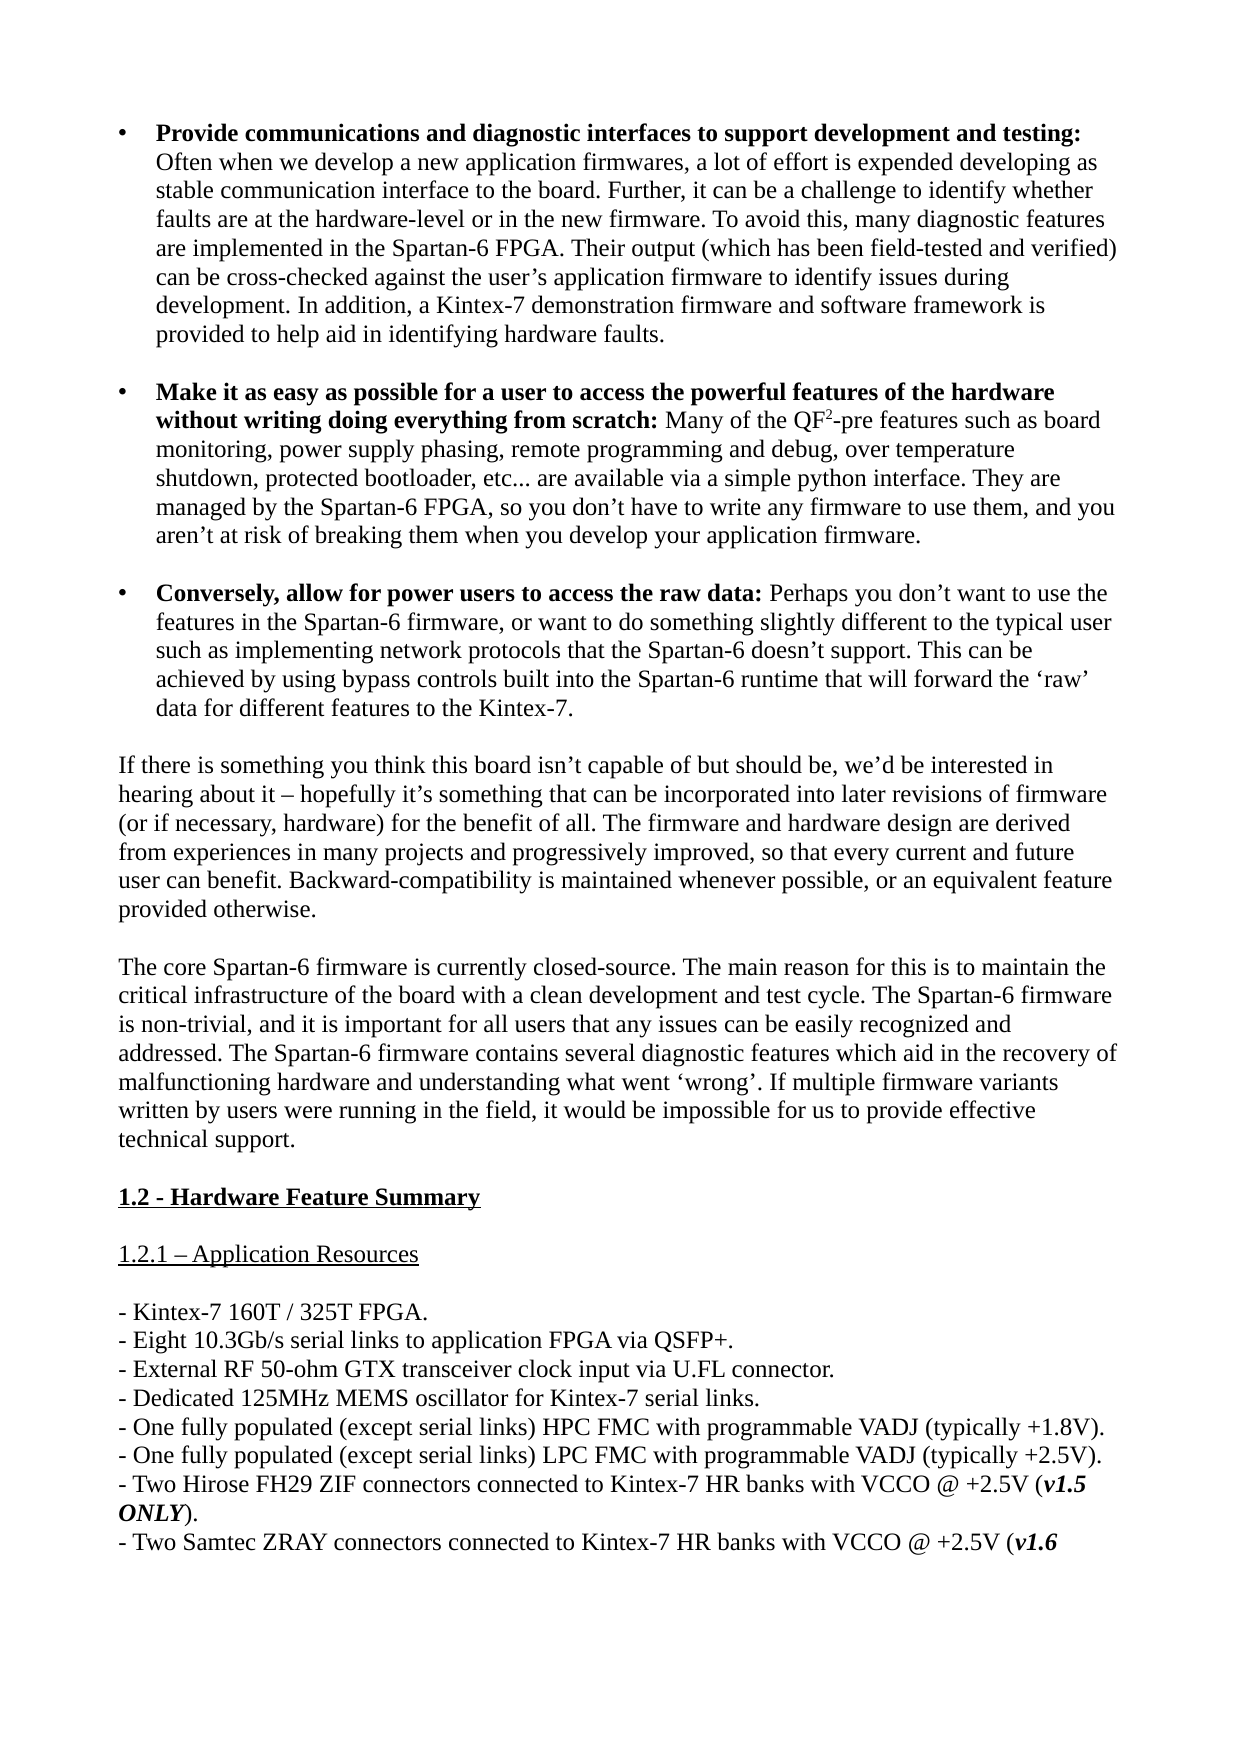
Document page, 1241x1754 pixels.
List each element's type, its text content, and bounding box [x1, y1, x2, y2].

list Provide communications and diagnostic interfaces to support development and testing: Often when we develop a new application firmwares, a lot of effort is expended developing as stable communication interface to the board. Further, it can be a challenge to identify whether faults are at the hardware-level or in the new firmware. To avoid this, many diagnostic features are implemented in the Spartan-6 FPGA. Their output (which has been field-tested and verified) can be cross-checked against the user’s application firmware to identify issues during development. In addition, a Kintex-7 demonstration firmware and software framework is provided to help aid in identifying hardware faults. [118, 118, 1122, 348]
text - Two Samtec ZRAY connectors connected to Kintex-7 HR banks with VCCO @ +2.5V (v1.6 [118, 1527, 1122, 1556]
text If there is something you think this board isn’t capable of but should be, we’d be interested in hearing about it – hopefully it’s something that can be incorporated into later revisions of firmware (or if necessary, hardware) for the benefit of all. The firmware and hardware design are derived from experiences in many projects and progressively improved, so that every current and future user can benefit. Backward-compatibility is maintained whenever possible, or an equivalent feature provided otherwise. [118, 751, 1122, 923]
text 1.2 - Hardware Feature Summary [118, 1182, 1122, 1211]
list Conversely, allow for power users to access the raw data: Perhaps you don’t want to use the features in the Spartan-6 firmware, or want to do something slightly different to the typical user such as implementing network protocols that the Spartan-6 doesn’t support. This can be achieved by using bypass controls built into the Spartan-6 runtime that will forward the ‘raw’ data for different features to the Kintex-7. [118, 578, 1122, 722]
text - Dedicated 125MHz MEMS oscillator for Kintex-7 serial links. [118, 1383, 1122, 1412]
text - Eight 10.3Gb/s serial links to application FPGA via QSFP+. [118, 1326, 1122, 1354]
text 1.2.1 – Application Resources [118, 1239, 1122, 1268]
text - Two Hirose FH29 ZIF connectors connected to Kintex-7 HR banks with VCCO @ +2.5V (v1.5 ONLY). [118, 1469, 1122, 1527]
list Make it as easy as possible for a user to access the powerful features of the hardware without writing doing everything from scratch: Many of the QF2-pre features such as board monitoring, power supply phasing, remote programming and debug, over temperature shutdown, protected bootloader, etc... are available via a simple python interface. They are managed by the Spartan-6 FPGA, so you don’t have to write any firmware to use them, and you aren’t at risk of breaking them when you develop your application firmware. [118, 377, 1122, 549]
text - External RF 50-ohm GTX transceiver clock input via U.FL connector. [118, 1354, 1122, 1383]
text - One fully populated (except serial links) HPC FMC with programmable VADJ (typically +1.8V). [118, 1412, 1122, 1441]
text - Kintex-7 160T / 325T FPGA. [118, 1297, 1122, 1326]
text - One fully populated (except serial links) LPC FMC with programmable VADJ (typically +2.5V). [118, 1441, 1122, 1469]
text The core Spartan-6 firmware is currently closed-source. The main reason for this is to maintain the critical infrastructure of the board with a clean development and test cycle. The Spartan-6 firmware is non-trivial, and it is important for all users that any issues can be easily recognized and addressed. The Spartan-6 firmware contains several diagnostic features which aid in the recovery of malfunctioning hardware and understanding what went ‘wrong’. If multiple firmware variants written by users were running in the field, it would be impossible for us to provide effective technical support. [118, 952, 1122, 1153]
